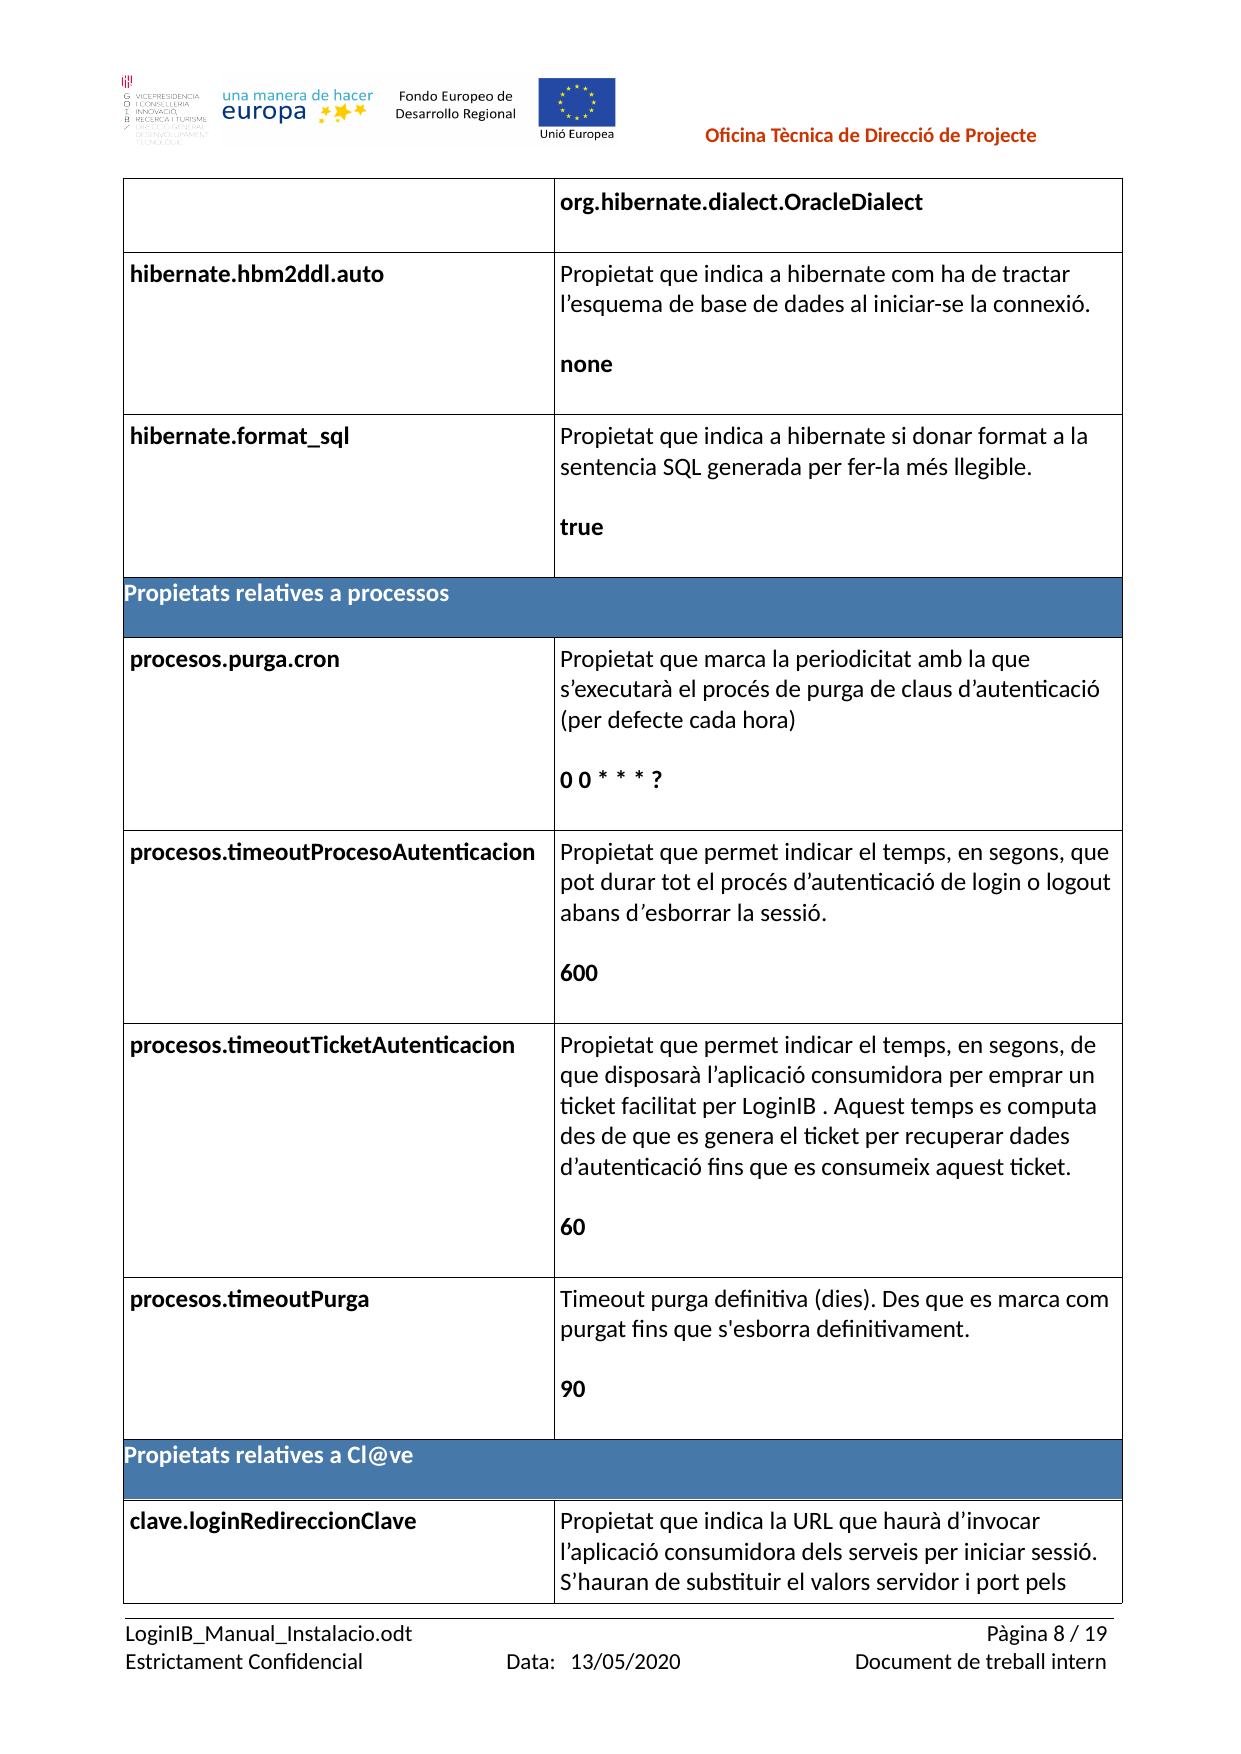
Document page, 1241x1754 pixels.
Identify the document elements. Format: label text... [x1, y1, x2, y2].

table_cell org.hibernate.dialect.OracleDialect [555, 179, 1122, 252]
table_cell procesos.purga.cron [124, 638, 554, 830]
table_cell procesos.timeoutTicketAutenticacion [124, 1024, 554, 1277]
table_cell hibernate.hbm2ddl.auto [124, 253, 554, 414]
table_cell hibernate.format_sql [124, 415, 554, 577]
table_cell [124, 179, 554, 252]
picture [219, 73, 621, 147]
table_cell Propietats relatives a Cl@ve [124, 1440, 1122, 1499]
table_cell Propietat que marca la periodicitat amb la que s’executarà el procés de purga de claus d’autenticació (per defecte cada hora) 0 0 * * * ? [555, 638, 1122, 830]
table_cell procesos.timeoutPurga [124, 1278, 554, 1439]
picture [118, 73, 213, 147]
table_cell Propietat que permet indicar el temps, en segons, que pot durar tot el procés d’autenticació de login o logout abans d’esborrar la sessió. 600 [555, 831, 1122, 1023]
table_cell clave.loginRedireccionClave [124, 1501, 554, 1603]
table_cell Propietat que indica a hibernate si donar format a la sentencia SQL generada per fer-la més llegible. true [555, 415, 1122, 577]
table_cell Propietat que permet indicar el temps, en segons, de que disposarà l’aplicació consumidora per emprar un ticket facilitat per LoginIB . Aquest temps es computa des de que es genera el ticket per recuperar dades d’autenticació fins que es consumeix aquest ticket. 60 [555, 1024, 1122, 1277]
table_cell procesos.timeoutProcesoAutenticacion [124, 831, 554, 1023]
table_cell Propietats relatives a processos [124, 578, 1122, 637]
table_cell Propietat que indica la URL que haurà d’invocar l’aplicació consumidora dels serveis per iniciar sessió. S’hauran de substituir el valors servidor i port pels [555, 1501, 1122, 1603]
table_cell Timeout purga definitiva (dies). Des que es marca com purgat fins que s'esborra definitivament. 90 [555, 1278, 1122, 1439]
table_cell Propietat que indica a hibernate com ha de tractar l’esquema de base de dades al iniciar-se la connexió. none [555, 253, 1122, 414]
